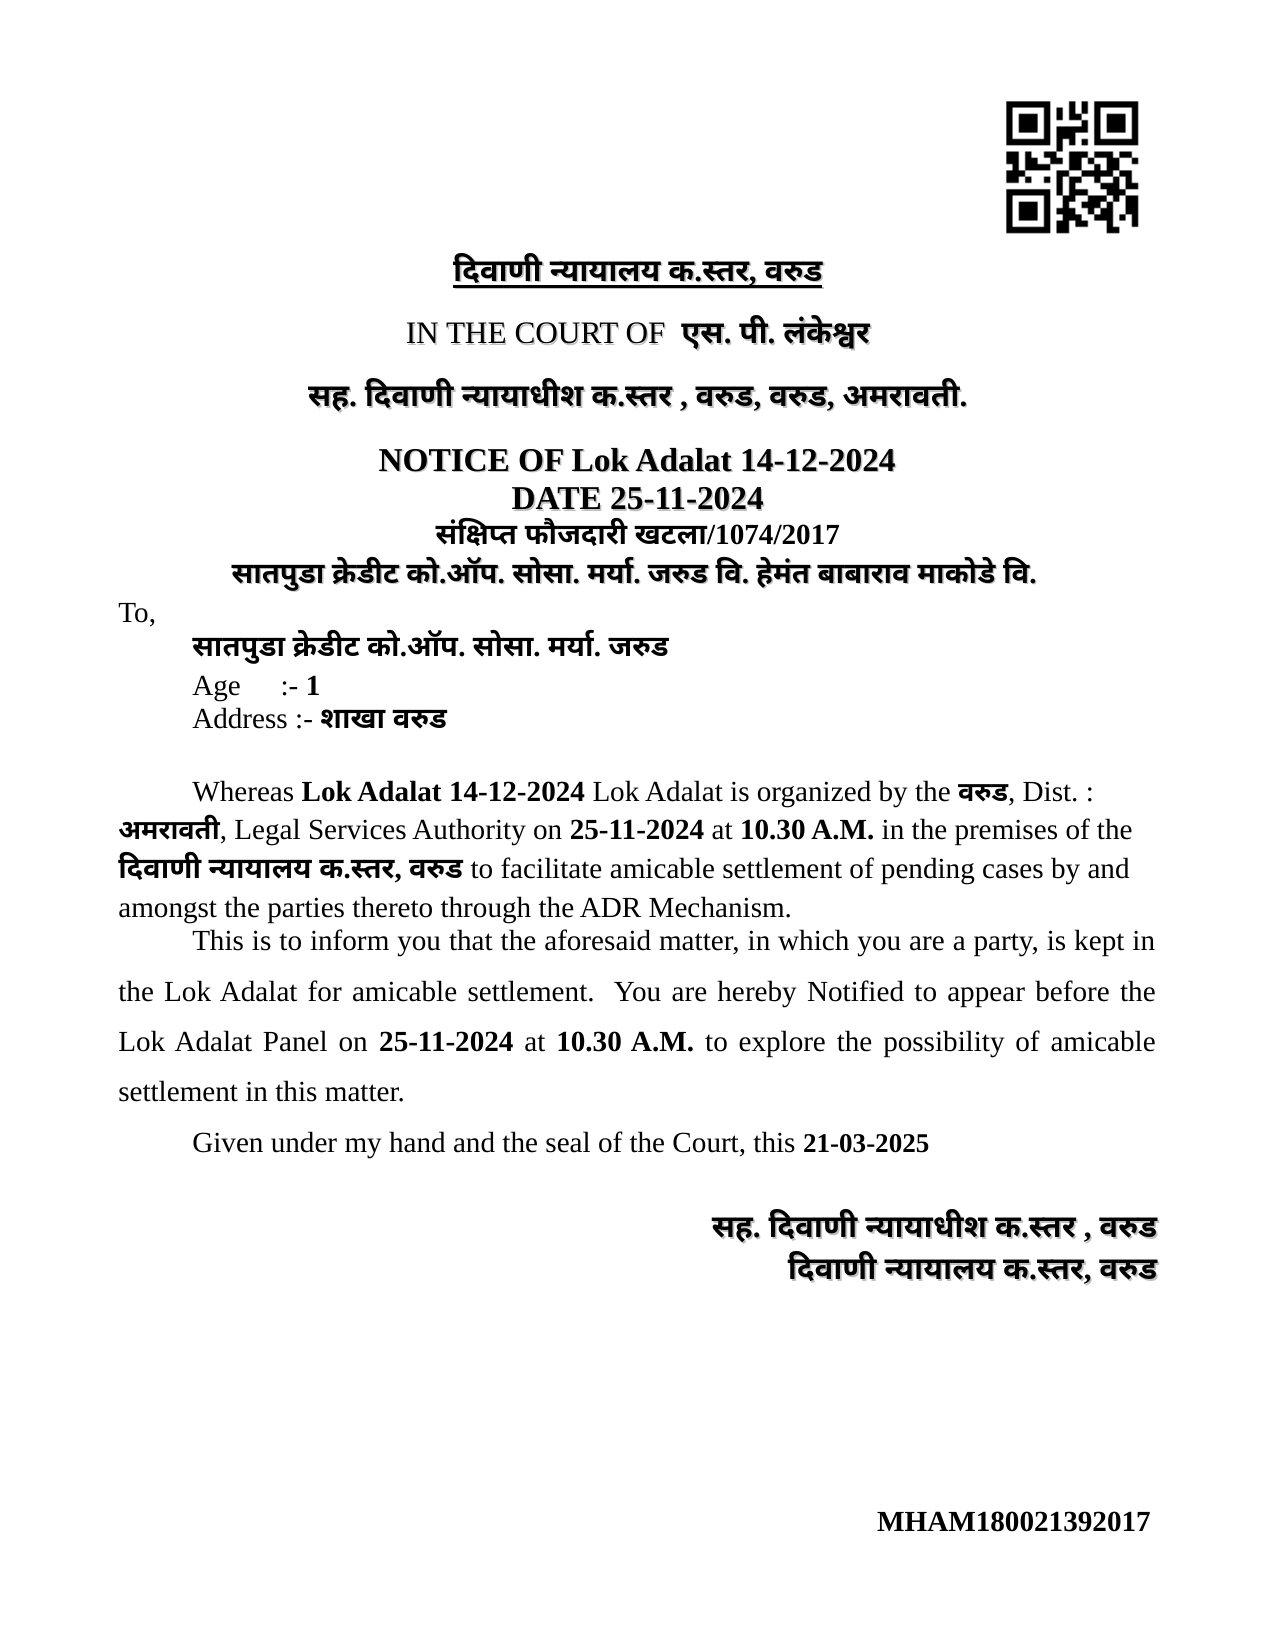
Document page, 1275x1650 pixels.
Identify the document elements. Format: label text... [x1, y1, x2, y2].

text Age :- 1 [118, 668, 1157, 701]
text NOTICE OF Lok Adalat 14-12-2024 [118, 440, 1157, 478]
text संक्षिप्त फौजदारी खटला/1074/2017 [118, 517, 1157, 556]
table_cell [864, 85, 1156, 252]
text सातपुडा क्रेडीट को.ऑप. सोसा. मर्या. जरुड [118, 629, 1157, 668]
text सह. दिवाणी न्यायाधीश क.स्तर , वरुड [118, 1209, 1157, 1251]
picture [994, 89, 1151, 246]
text दिवाणी न्यायालय क.स्तर, वरुड [118, 252, 1157, 294]
text दिवाणी न्यायालय क.स्तर, वरुड [118, 1251, 1157, 1292]
text To, [118, 595, 1157, 629]
text Whereas Lok Adalat 14-12-2024 Lok Adalat is organized by the वरुड, Dist. : अमरावती, Legal Services Authority on 25-11-2024 at 10.30 A.M. in the premises of the दिवाणी न्यायालय क.स्तर, वरुड to facilitate amicable settlement of pending cases by and amongst the parties thereto through the ADR Mechanism. [118, 774, 1157, 923]
text IN THE COURT OF एस. पी. लंकेश्वर [118, 314, 1157, 356]
text Given under my hand and the seal of the Court, this 21-03-2025 [118, 1125, 1157, 1158]
table_header MHAM180021392017 [864, 1499, 1156, 1543]
text Address :- शाखा वरुड [118, 701, 1157, 741]
text सह. दिवाणी न्यायाधीश क.स्तर , वरुड, वरुड, अमरावती. [118, 377, 1157, 419]
text सातपुडा क्रेडीट को.ऑप. सोसा. मर्या. जरुड वि. हेमंत बाबाराव माकोडे वि. [118, 556, 1157, 595]
text DATE 25-11-2024 [118, 478, 1157, 517]
text This is to inform you that the aforesaid matter, in which you are a party, is kept in the Lok Adalat for amicable settlement. You are hereby Notified to appear before the Lok Adalat Panel on 25-11-2024 at 10.30 A.M. to explore the possibility of amicable settlement in this matter. [118, 923, 1157, 1108]
